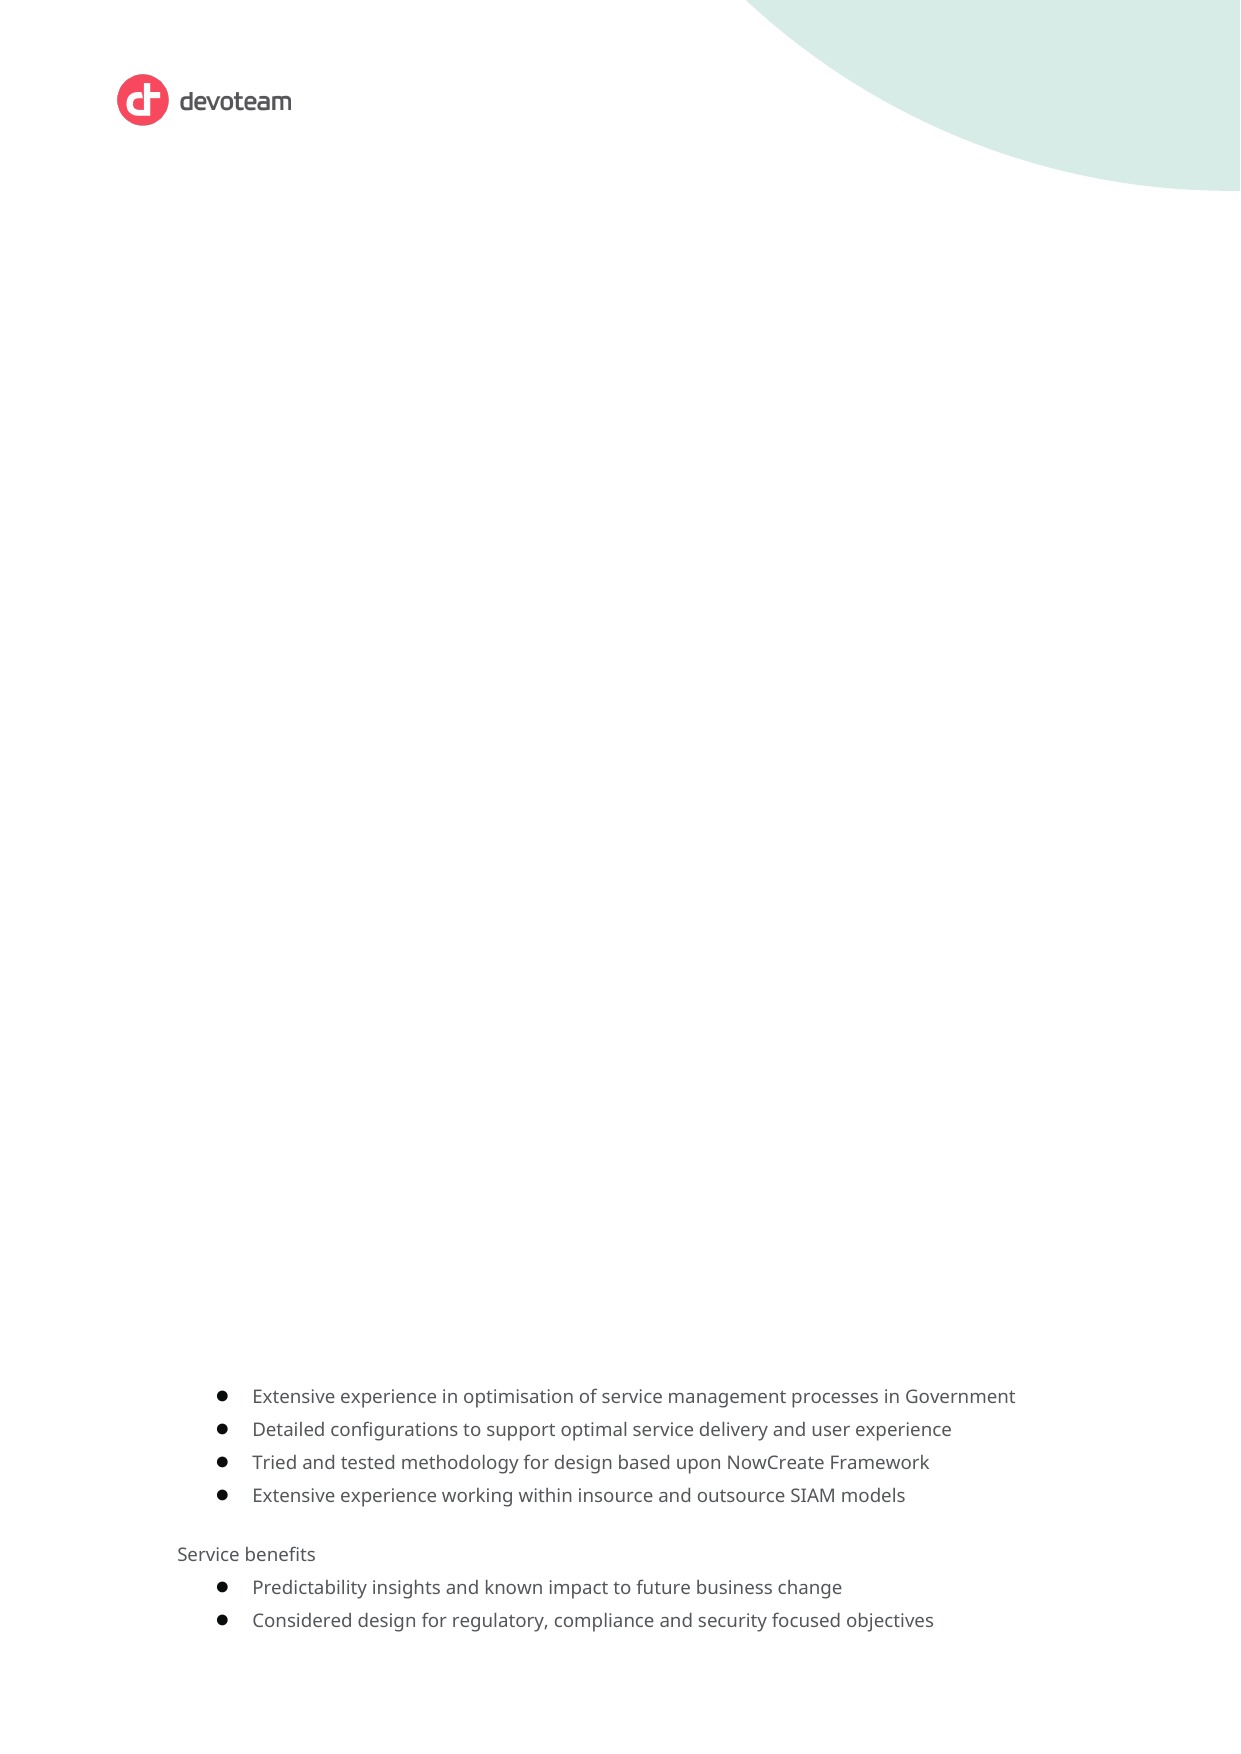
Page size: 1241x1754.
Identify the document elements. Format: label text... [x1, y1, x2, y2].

picture [99, 56, 304, 143]
text Service benefits [177, 1541, 1063, 1567]
list Extensive experience working within insource and outsource SIAM models [214, 1479, 1063, 1508]
list Tried and tested methodology for design based upon NowCreate Framework [214, 1446, 1063, 1475]
list Detailed configurations to support optimal service delivery and user experience [214, 1413, 1063, 1442]
list Extensive experience in optimisation of service management processes in Government [214, 1379, 1063, 1408]
list Considered design for regulatory, compliance and security focused objectives [214, 1604, 1063, 1633]
list Predictability insights and known impact to future business change [214, 1571, 1063, 1599]
